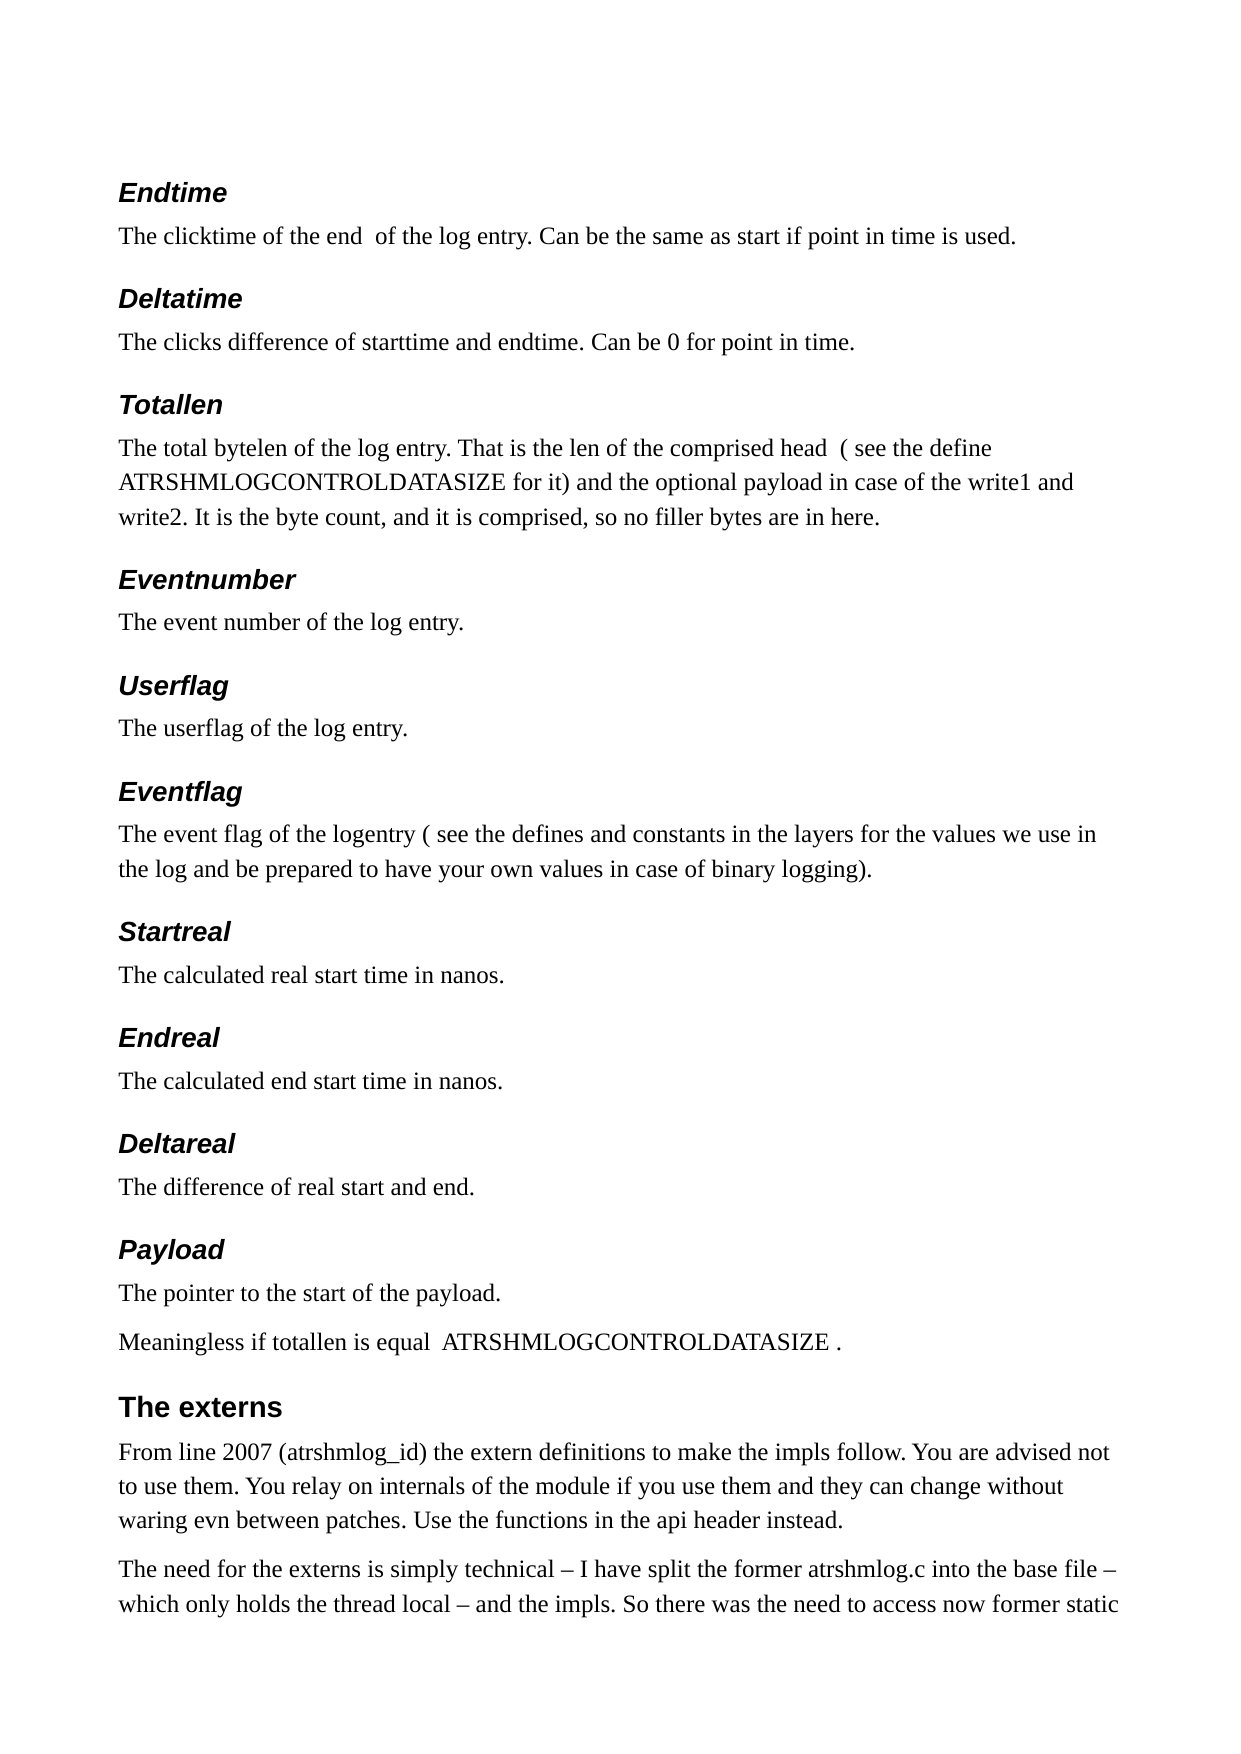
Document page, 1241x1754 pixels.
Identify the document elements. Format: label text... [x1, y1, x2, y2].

text The event flag of the logentry ( see the defines and constants in the layers for the values we use in the log and be prepared to have your own values in case of binary logging). [118, 819, 1122, 883]
text The need for the externs is simply technical – I have split the former atrshmlog.c into the base file – which only holds the thread local – and the impls. So there was the need to access now former static [118, 1554, 1122, 1618]
text The clicktime of the end of the log entry. Can be the same as start if point in time is used. [118, 221, 1122, 249]
text The pointer to the start of the payload. [118, 1278, 1122, 1306]
subtitle Deltareal [118, 1127, 1122, 1159]
text The difference of real start and end. [118, 1172, 1122, 1200]
subtitle Startreal [118, 915, 1122, 947]
text The clicks difference of starttime and endtime. Can be 0 for point in time. [118, 327, 1122, 355]
subtitle Eventflag [118, 775, 1122, 807]
subtitle Payload [118, 1233, 1122, 1265]
subtitle Userflag [118, 669, 1122, 701]
subtitle Eventnumber [118, 563, 1122, 595]
text The total bytelen of the log entry. That is the len of the comprised head ( see the define ATRSHMLOGCONTROLDATASIZE for it) and the optional payload in case of the write1 and write2. It is the byte count, and it is comprised, so no filler bytes are in here. [118, 433, 1122, 530]
text The calculated real start time in nanos. [118, 960, 1122, 988]
text From line 2007 (atrshmlog_id) the extern definitions to make the impls follow. You are advised not to use them. You relay on internals of the module if you use them and they can change without waring evn between patches. Use the functions in the api header instead. [118, 1437, 1122, 1534]
subtitle The externs [118, 1390, 1122, 1424]
text The event number of the log entry. [118, 607, 1122, 636]
subtitle Endreal [118, 1021, 1122, 1053]
text The calculated end start time in nanos. [118, 1066, 1122, 1094]
subtitle Deltatime [118, 282, 1122, 314]
text The userflag of the log entry. [118, 713, 1122, 742]
subtitle Totallen [118, 388, 1122, 420]
text Meaningless if totallen is equal ATRSHMLOGCONTROLDATASIZE . [118, 1327, 1122, 1355]
subtitle Endtime [118, 176, 1122, 208]
